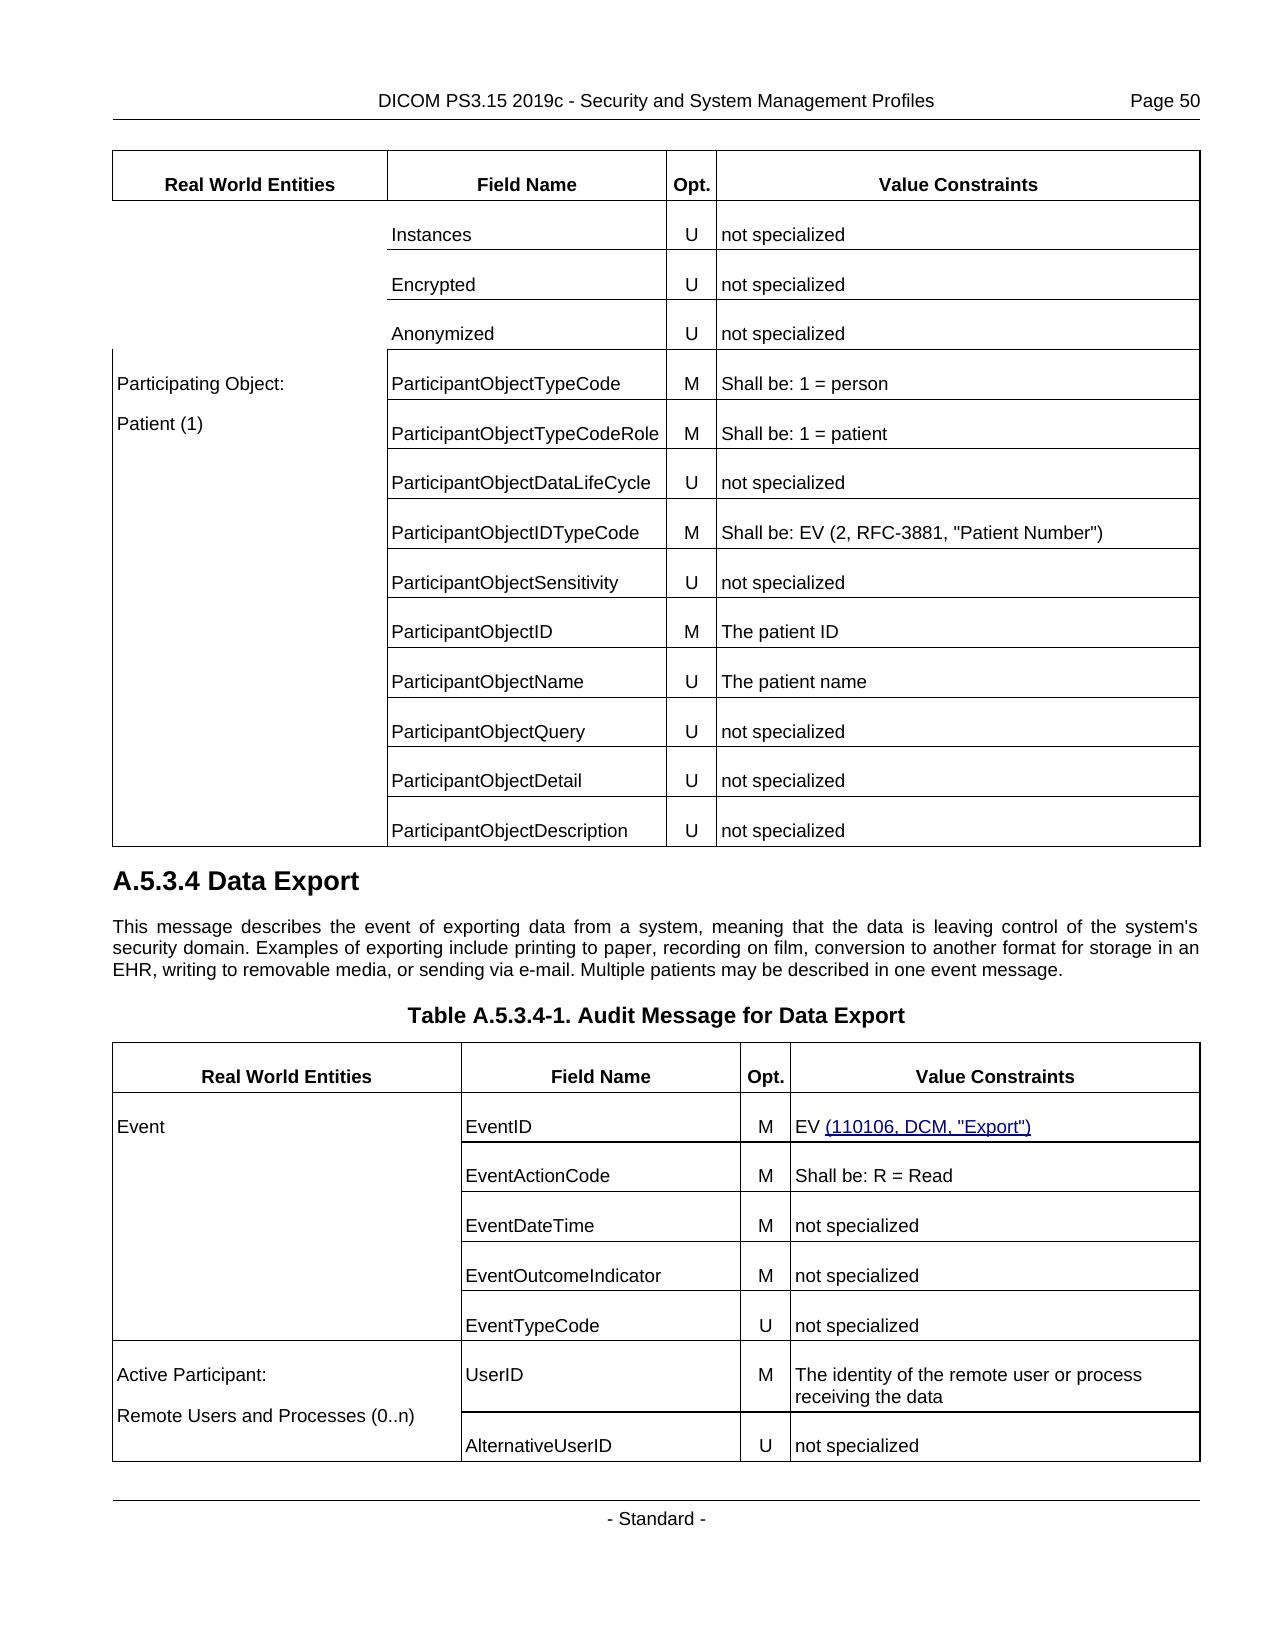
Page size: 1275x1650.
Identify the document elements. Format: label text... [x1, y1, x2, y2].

table_cell Active Participant: Remote Users and Processes (0..n) [113, 1341, 461, 1461]
table_cell ParticipantObjectQuery [388, 698, 666, 746]
table_cell ParticipantObjectDataLifeCycle [388, 449, 666, 498]
table_cell UserID [462, 1341, 740, 1411]
table_cell M [741, 1192, 790, 1241]
table_cell M [667, 400, 716, 448]
table_cell ParticipantObjectTypeCode [388, 350, 666, 398]
table_cell EventID [462, 1093, 740, 1141]
table_cell Shall be: EV (2, RFC-3881, "Patient Number") [717, 499, 1199, 547]
table_cell U [667, 201, 716, 249]
table_cell Encrypted [387, 250, 666, 299]
table_cell U [667, 250, 716, 299]
table_cell ParticipantObjectDetail [388, 747, 666, 796]
table_cell not specialized [717, 549, 1199, 597]
text This message describes the event of exporting data from a system, meaning that the data is leaving control of the system's security domain. Examples of exporting include printing to paper, recording on film, conversion to another format for storage in an EHR, writing to removable media, or sending via e-mail. Multiple patients may be described in one event message. [112, 915, 1200, 980]
table_cell M [741, 1341, 790, 1411]
table_cell not specialized [717, 797, 1199, 846]
table_cell ParticipantObjectTypeCodeRole [388, 400, 666, 448]
table_cell U [667, 698, 716, 746]
table_cell The identity of the remote user or process receiving the data [791, 1341, 1199, 1411]
text Table A.5.3.4-1. Audit Message for Data Export [112, 1003, 1200, 1028]
table_cell not specialized [791, 1413, 1199, 1461]
table_cell not specialized [717, 250, 1199, 299]
table_cell M [741, 1143, 790, 1191]
table_cell ParticipantObjectSensitivity [388, 549, 666, 597]
table_cell M [667, 598, 716, 647]
table_cell M [741, 1093, 790, 1141]
table_header Opt. [741, 1043, 790, 1092]
table_header Field Name [462, 1043, 740, 1092]
table_header Field Name [388, 151, 666, 200]
table_cell EventOutcomeIndicator [462, 1242, 740, 1290]
table_header Value Constraints [791, 1043, 1199, 1092]
table_cell U [667, 300, 716, 349]
table_cell Anonymized [387, 300, 666, 349]
table_cell ParticipantObjectName [388, 648, 666, 697]
table_cell not specialized [717, 300, 1199, 349]
table_cell EventActionCode [462, 1143, 740, 1191]
table_cell Shall be: R = Read [791, 1143, 1199, 1191]
table_cell EventDateTime [462, 1192, 740, 1241]
table_cell M [667, 499, 716, 547]
table_cell M [741, 1242, 790, 1290]
table_cell AlternativeUserID [462, 1413, 740, 1461]
table_cell ParticipantObjectDescription [388, 797, 666, 846]
table_header Opt. [667, 151, 716, 200]
table_cell not specialized [717, 698, 1199, 746]
table_cell ParticipantObjectID [388, 598, 666, 647]
table_cell EV (110106, DCM, "Export") [791, 1093, 1199, 1141]
table_cell U [741, 1291, 790, 1340]
table_cell Event [113, 1093, 461, 1340]
table_cell not specialized [791, 1291, 1199, 1340]
table_cell not specialized [791, 1242, 1199, 1290]
table_cell The patient name [717, 648, 1199, 697]
table_cell not specialized [717, 747, 1199, 796]
table_cell U [667, 648, 716, 697]
table_cell M [667, 350, 716, 398]
table_cell ParticipantObjectIDTypeCode [388, 499, 666, 547]
table_cell not specialized [717, 201, 1199, 249]
table_cell Instances [387, 201, 666, 249]
table_cell U [667, 449, 716, 498]
table_cell not specialized [791, 1192, 1199, 1241]
text A.5.3.4 Data Export [112, 865, 1200, 897]
table_cell Shall be: 1 = person [717, 350, 1199, 398]
table_cell U [667, 747, 716, 796]
table_header Real World Entities [113, 1043, 461, 1092]
table_header Real World Entities [113, 151, 387, 200]
table_cell not specialized [717, 449, 1199, 498]
table_cell Shall be: 1 = patient [717, 400, 1199, 448]
table_cell U [667, 549, 716, 597]
table_cell U [741, 1413, 790, 1461]
table_header Value Constraints [717, 151, 1199, 200]
table_cell U [667, 797, 716, 846]
table_cell The patient ID [717, 598, 1199, 647]
table_cell EventTypeCode [462, 1291, 740, 1340]
table_cell Participating Object: Patient (1) [113, 349, 387, 846]
